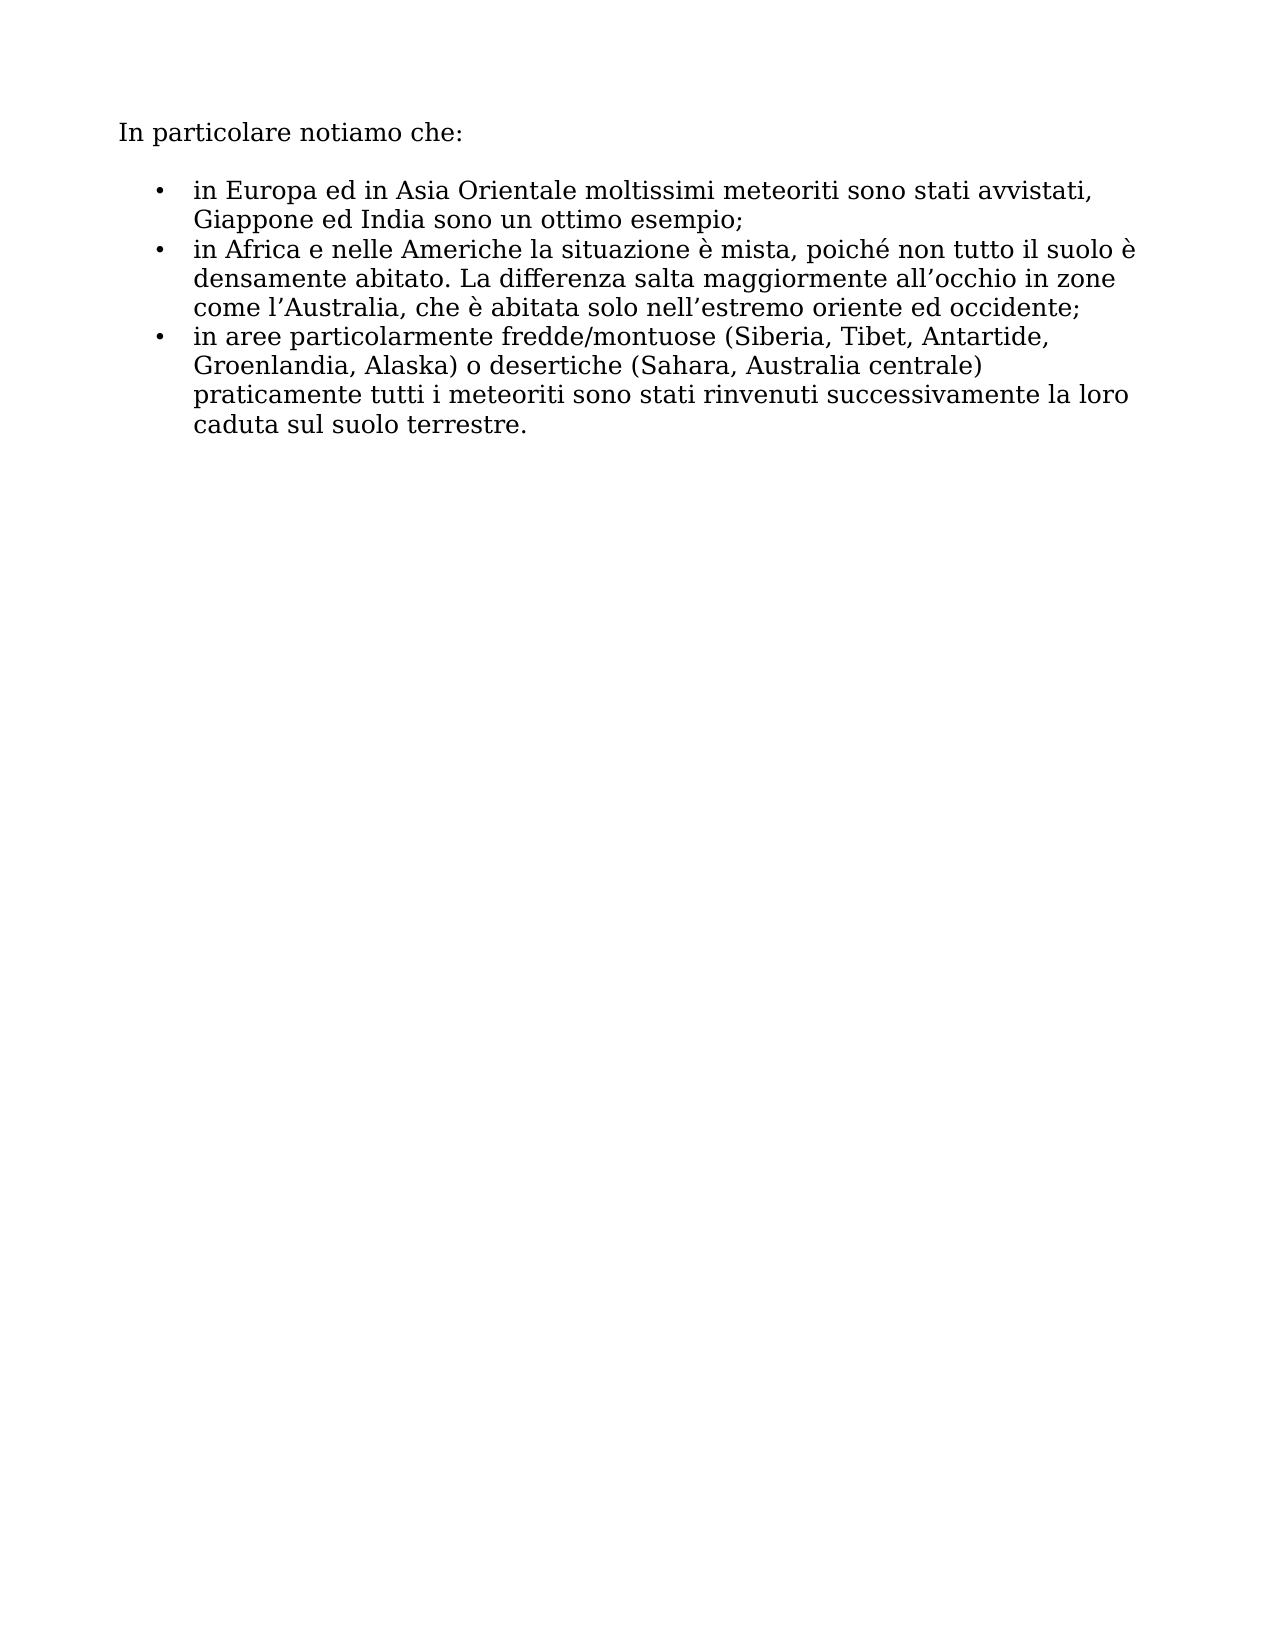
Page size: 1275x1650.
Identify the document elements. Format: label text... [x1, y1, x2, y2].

list in Africa e nelle Americhe la situazione è mista, poiché non tutto il suolo è densamente abitato. La differenza salta maggiormente all’occhio in zone come l’Australia, che è abitata solo nell’estremo oriente ed occidente; [156, 235, 1157, 322]
text In particolare notiamo che: [118, 118, 1157, 147]
list in Europa ed in Asia Orientale moltissimi meteoriti sono stati avvistati, Giappone ed India sono un ottimo esempio; [156, 176, 1157, 235]
list in aree particolarmente fredde/montuose (Siberia, Tibet, Antartide, Groenlandia, Alaska) o desertiche (Sahara, Australia centrale) praticamente tutti i meteoriti sono stati rinvenuti successivamente la loro caduta sul suolo terrestre. [156, 322, 1157, 439]
